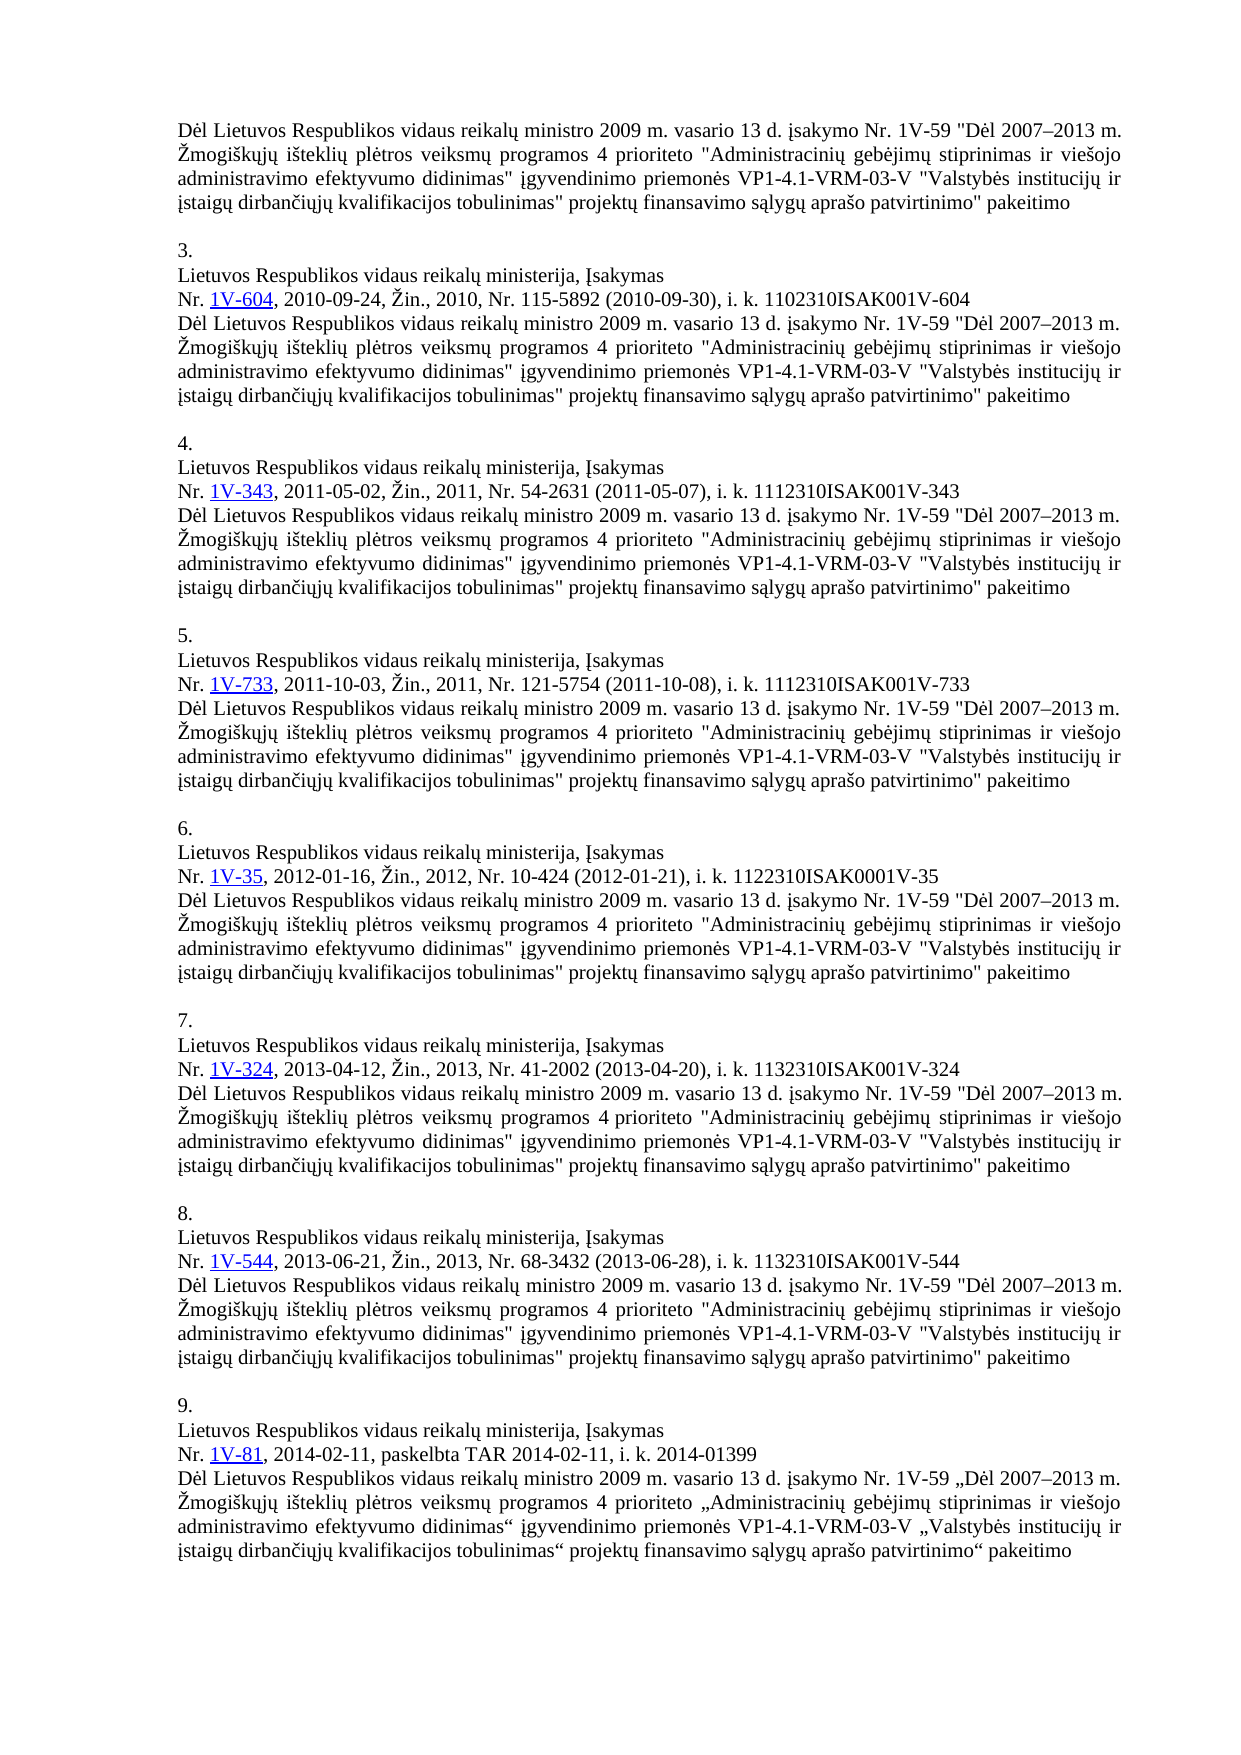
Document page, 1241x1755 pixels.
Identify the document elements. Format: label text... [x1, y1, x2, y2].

text Dėl Lietuvos Respublikos vidaus reikalų ministro 2009 m. vasario 13 d. įsakymo Nr. 1V-59 "Dėl 2007–2013 m. Žmogiškųjų išteklių plėtros veiksmų programos 4 prioriteto "Administracinių gebėjimų stiprinimas ir viešojo administravimo efektyvumo didinimas" įgyvendinimo priemonės VP1-4.1-VRM-03-V "Valstybės institucijų ir įstaigų dirbančiųjų kvalifikacijos tobulinimas" projektų finansavimo sąlygų aprašo patvirtinimo" pakeitimo [177, 311, 1122, 407]
text Nr. 1V-343, 2011-05-02, Žin., 2011, Nr. 54-2631 (2011-05-07), i. k. 1112310ISAK001V-343 [177, 479, 1122, 503]
text Dėl Lietuvos Respublikos vidaus reikalų ministro 2009 m. vasario 13 d. įsakymo Nr. 1V-59 „Dėl 2007–2013 m. Žmogiškųjų išteklių plėtros veiksmų programos 4 prioriteto „Administracinių gebėjimų stiprinimas ir viešojo administravimo efektyvumo didinimas“ įgyvendinimo priemonės VP1-4.1-VRM-03-V „Valstybės institucijų ir įstaigų dirbančiųjų kvalifikacijos tobulinimas“ projektų finansavimo sąlygų aprašo patvirtinimo“ pakeitimo [177, 1466, 1122, 1562]
text Lietuvos Respublikos vidaus reikalų ministerija, Įsakymas [177, 840, 1122, 864]
text Lietuvos Respublikos vidaus reikalų ministerija, Įsakymas [177, 1032, 1122, 1057]
text 8. [177, 1201, 1122, 1225]
text Lietuvos Respublikos vidaus reikalų ministerija, Įsakymas [177, 647, 1122, 672]
text Dėl Lietuvos Respublikos vidaus reikalų ministro 2009 m. vasario 13 d. įsakymo Nr. 1V-59 "Dėl 2007–2013 m. Žmogiškųjų išteklių plėtros veiksmų programos 4 prioriteto "Administracinių gebėjimų stiprinimas ir viešojo administravimo efektyvumo didinimas" įgyvendinimo priemonės VP1-4.1-VRM-03-V "Valstybės institucijų ir įstaigų dirbančiųjų kvalifikacijos tobulinimas" projektų finansavimo sąlygų aprašo patvirtinimo" pakeitimo [177, 696, 1122, 792]
text Dėl Lietuvos Respublikos vidaus reikalų ministro 2009 m. vasario 13 d. įsakymo Nr. 1V-59 "Dėl 2007–2013 m. Žmogiškųjų išteklių plėtros veiksmų programos 4 prioriteto "Administracinių gebėjimų stiprinimas ir viešojo administravimo efektyvumo didinimas" įgyvendinimo priemonės VP1-4.1-VRM-03-V "Valstybės institucijų ir įstaigų dirbančiųjų kvalifikacijos tobulinimas" projektų finansavimo sąlygų aprašo patvirtinimo" pakeitimo [177, 888, 1122, 984]
text Nr. 1V-35, 2012-01-16, Žin., 2012, Nr. 10-424 (2012-01-21), i. k. 1122310ISAK0001V-35 [177, 864, 1122, 888]
text 9. [177, 1393, 1122, 1417]
text Nr. 1V-733, 2011-10-03, Žin., 2011, Nr. 121-5754 (2011-10-08), i. k. 1112310ISAK001V-733 [177, 672, 1122, 696]
text 7. [177, 1008, 1122, 1032]
text Nr. 1V-604, 2010-09-24, Žin., 2010, Nr. 115-5892 (2010-09-30), i. k. 1102310ISAK001V-604 [177, 287, 1122, 311]
text Nr. 1V-81, 2014-02-11, paskelbta TAR 2014-02-11, i. k. 2014-01399 [177, 1442, 1122, 1466]
text Lietuvos Respublikos vidaus reikalų ministerija, Įsakymas [177, 1417, 1122, 1442]
text Dėl Lietuvos Respublikos vidaus reikalų ministro 2009 m. vasario 13 d. įsakymo Nr. 1V-59 "Dėl 2007–2013 m. Žmogiškųjų išteklių plėtros veiksmų programos 4 prioriteto "Administracinių gebėjimų stiprinimas ir viešojo administravimo efektyvumo didinimas" įgyvendinimo priemonės VP1-4.1-VRM-03-V "Valstybės institucijų ir įstaigų dirbančiųjų kvalifikacijos tobulinimas" projektų finansavimo sąlygų aprašo patvirtinimo" pakeitimo [177, 1081, 1122, 1177]
text 3. [177, 238, 1122, 262]
text Nr. 1V-544, 2013-06-21, Žin., 2013, Nr. 68-3432 (2013-06-28), i. k. 1132310ISAK001V-544 [177, 1249, 1122, 1273]
text 6. [177, 816, 1122, 840]
text Dėl Lietuvos Respublikos vidaus reikalų ministro 2009 m. vasario 13 d. įsakymo Nr. 1V-59 "Dėl 2007–2013 m. Žmogiškųjų išteklių plėtros veiksmų programos 4 prioriteto "Administracinių gebėjimų stiprinimas ir viešojo administravimo efektyvumo didinimas" įgyvendinimo priemonės VP1-4.1-VRM-03-V "Valstybės institucijų ir įstaigų dirbančiųjų kvalifikacijos tobulinimas" projektų finansavimo sąlygų aprašo patvirtinimo" pakeitimo [177, 1273, 1122, 1369]
text Nr. 1V-324, 2013-04-12, Žin., 2013, Nr. 41-2002 (2013-04-20), i. k. 1132310ISAK001V-324 [177, 1057, 1122, 1081]
text Dėl Lietuvos Respublikos vidaus reikalų ministro 2009 m. vasario 13 d. įsakymo Nr. 1V-59 "Dėl 2007–2013 m. Žmogiškųjų išteklių plėtros veiksmų programos 4 prioriteto "Administracinių gebėjimų stiprinimas ir viešojo administravimo efektyvumo didinimas" įgyvendinimo priemonės VP1-4.1-VRM-03-V "Valstybės institucijų ir įstaigų dirbančiųjų kvalifikacijos tobulinimas" projektų finansavimo sąlygų aprašo patvirtinimo" pakeitimo [177, 118, 1122, 214]
text Lietuvos Respublikos vidaus reikalų ministerija, Įsakymas [177, 1225, 1122, 1249]
text Dėl Lietuvos Respublikos vidaus reikalų ministro 2009 m. vasario 13 d. įsakymo Nr. 1V-59 "Dėl 2007–2013 m. Žmogiškųjų išteklių plėtros veiksmų programos 4 prioriteto "Administracinių gebėjimų stiprinimas ir viešojo administravimo efektyvumo didinimas" įgyvendinimo priemonės VP1-4.1-VRM-03-V "Valstybės institucijų ir įstaigų dirbančiųjų kvalifikacijos tobulinimas" projektų finansavimo sąlygų aprašo patvirtinimo" pakeitimo [177, 503, 1122, 599]
text 5. [177, 623, 1122, 647]
text Lietuvos Respublikos vidaus reikalų ministerija, Įsakymas [177, 262, 1122, 287]
text 4. [177, 431, 1122, 455]
text Lietuvos Respublikos vidaus reikalų ministerija, Įsakymas [177, 455, 1122, 479]
